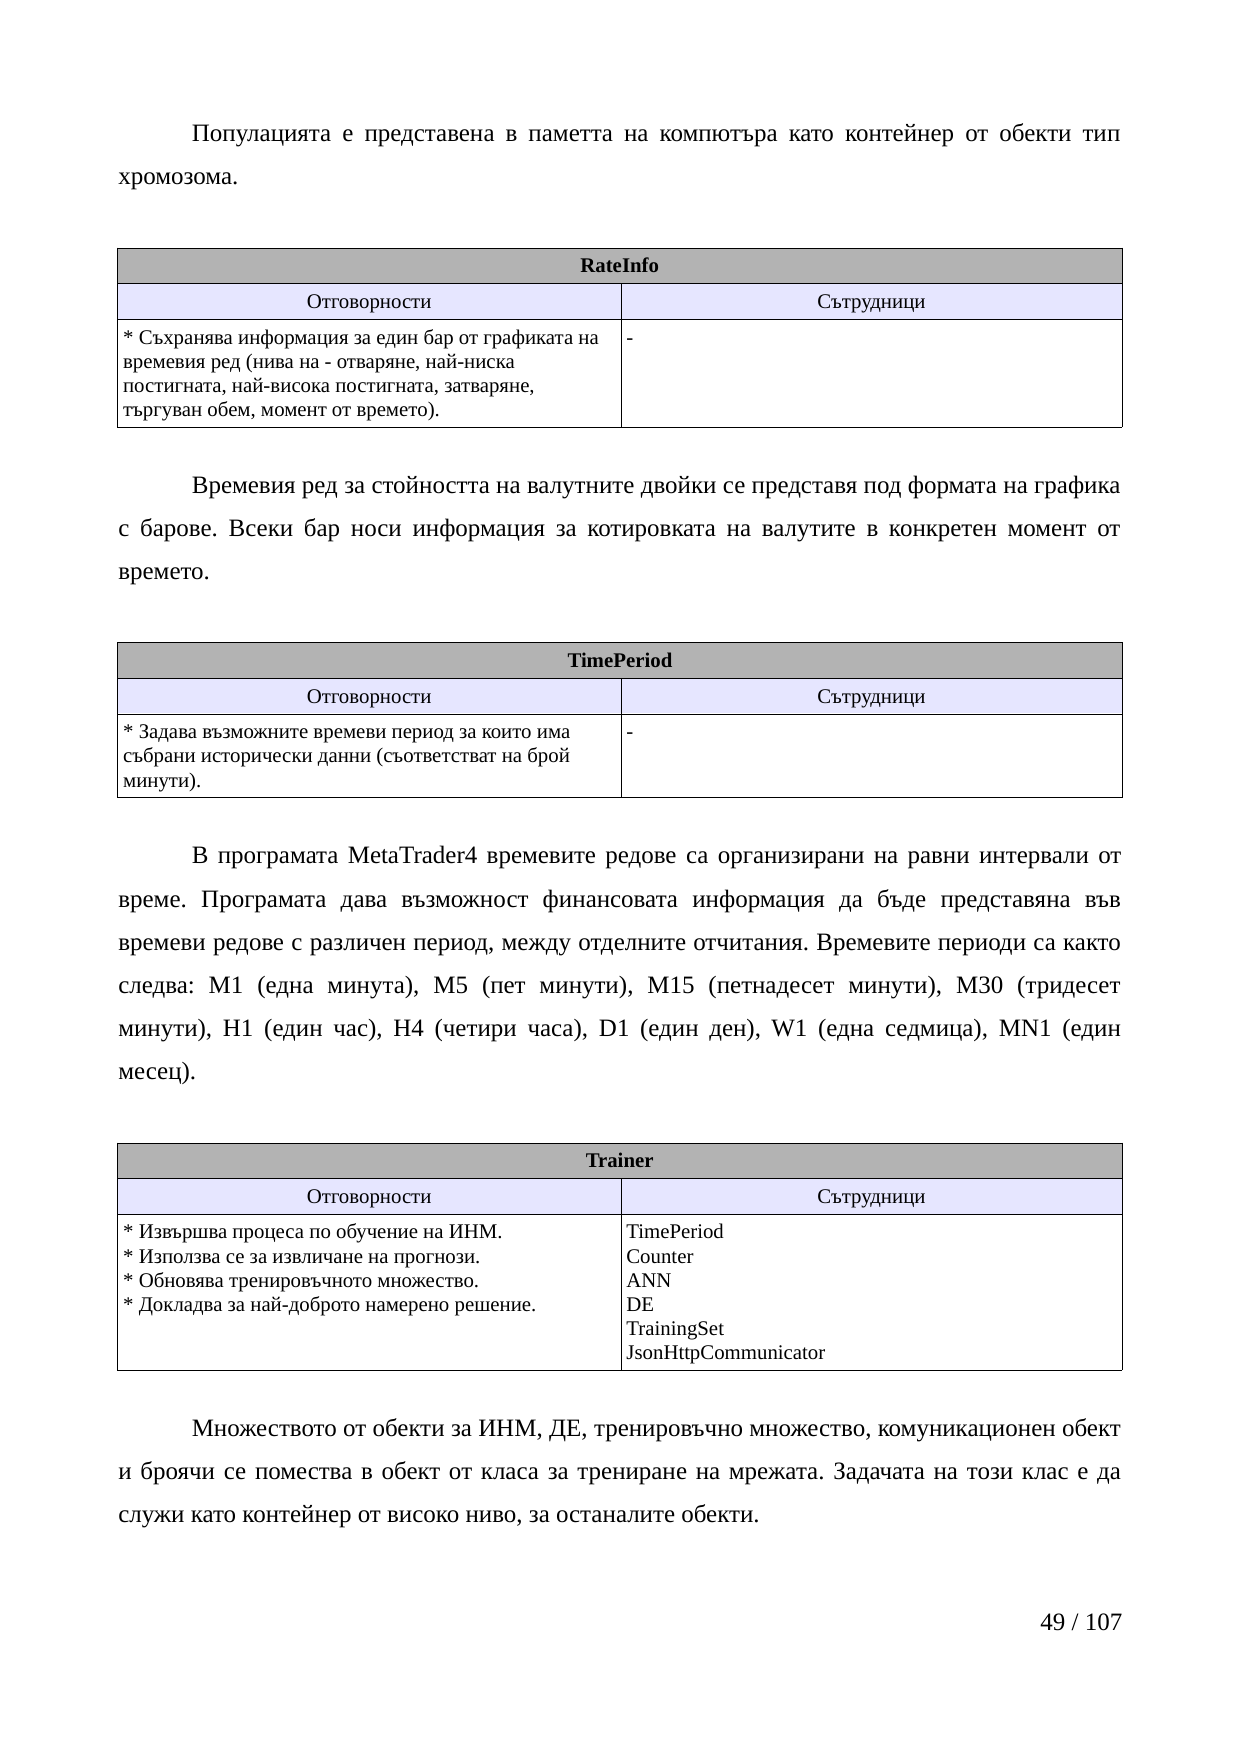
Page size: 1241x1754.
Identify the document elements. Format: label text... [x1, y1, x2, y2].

table_cell * Извършва процеса по обучение на ИНМ. * Използва се за извличане на прогнози. * Обновява тренировъчното множество. * Докладва за най-доброто намерено решение. [118, 1215, 621, 1369]
table_cell Отговорности [118, 679, 621, 713]
table_cell Сътрудници [622, 679, 1122, 713]
table_cell - [622, 715, 1122, 797]
text Популацията е представена в паметта на компютъра като контейнер от обекти тип хромозома. [118, 118, 1122, 190]
table_cell TimePeriod Counter ANN DE TrainingSet JsonHttpCommunicator [622, 1215, 1122, 1369]
table_cell Отговорности [118, 284, 621, 319]
table_cell Отговорности [118, 1179, 621, 1214]
text Множеството от обекти за ИНМ, ДЕ, тренировъчно множество, комуникационен обект и броячи се помества в обект от класа за трениране на мрежата. Задачата на този клас е да служи като контейнер от високо ниво, за останалите обекти. [118, 1413, 1122, 1528]
text В програмата MetaTrader4 времевите редове са организирани на равни интервали от време. Програмата дава възможност финансовата информация да бъде представяна във времеви редове с различен период, между отделните отчитания. Времевите периоди са както следва: M1 (една минута), M5 (пет минути), M15 (петнадесет минути), M30 (тридесет минути), H1 (един час), H4 (четири часа), D1 (един ден), W1 (една седмица), MN1 (един месец). [118, 841, 1122, 1085]
table_cell * Съхранява информация за един бар от графиката на времевия ред (нива на - отваряне, най-ниска постигната, най-висока постигната, затваряне, търгуван обем, момент от времето). [118, 320, 621, 427]
table_header Trainer [118, 1144, 1122, 1178]
table_cell Сътрудници [622, 284, 1122, 319]
table_cell * Задава възможните времеви период за които има събрани исторически данни (съответстват на брой минути). [118, 715, 621, 797]
table_cell Сътрудници [622, 1179, 1122, 1214]
table_cell - [622, 320, 1122, 427]
table_header RateInfo [118, 249, 1122, 283]
text Времевия ред за стойността на валутните двойки се представя под формата на графика с барове. Всеки бар носи информация за котировката на валутите в конкретен момент от времето. [118, 470, 1122, 585]
table_header TimePeriod [118, 643, 1122, 678]
